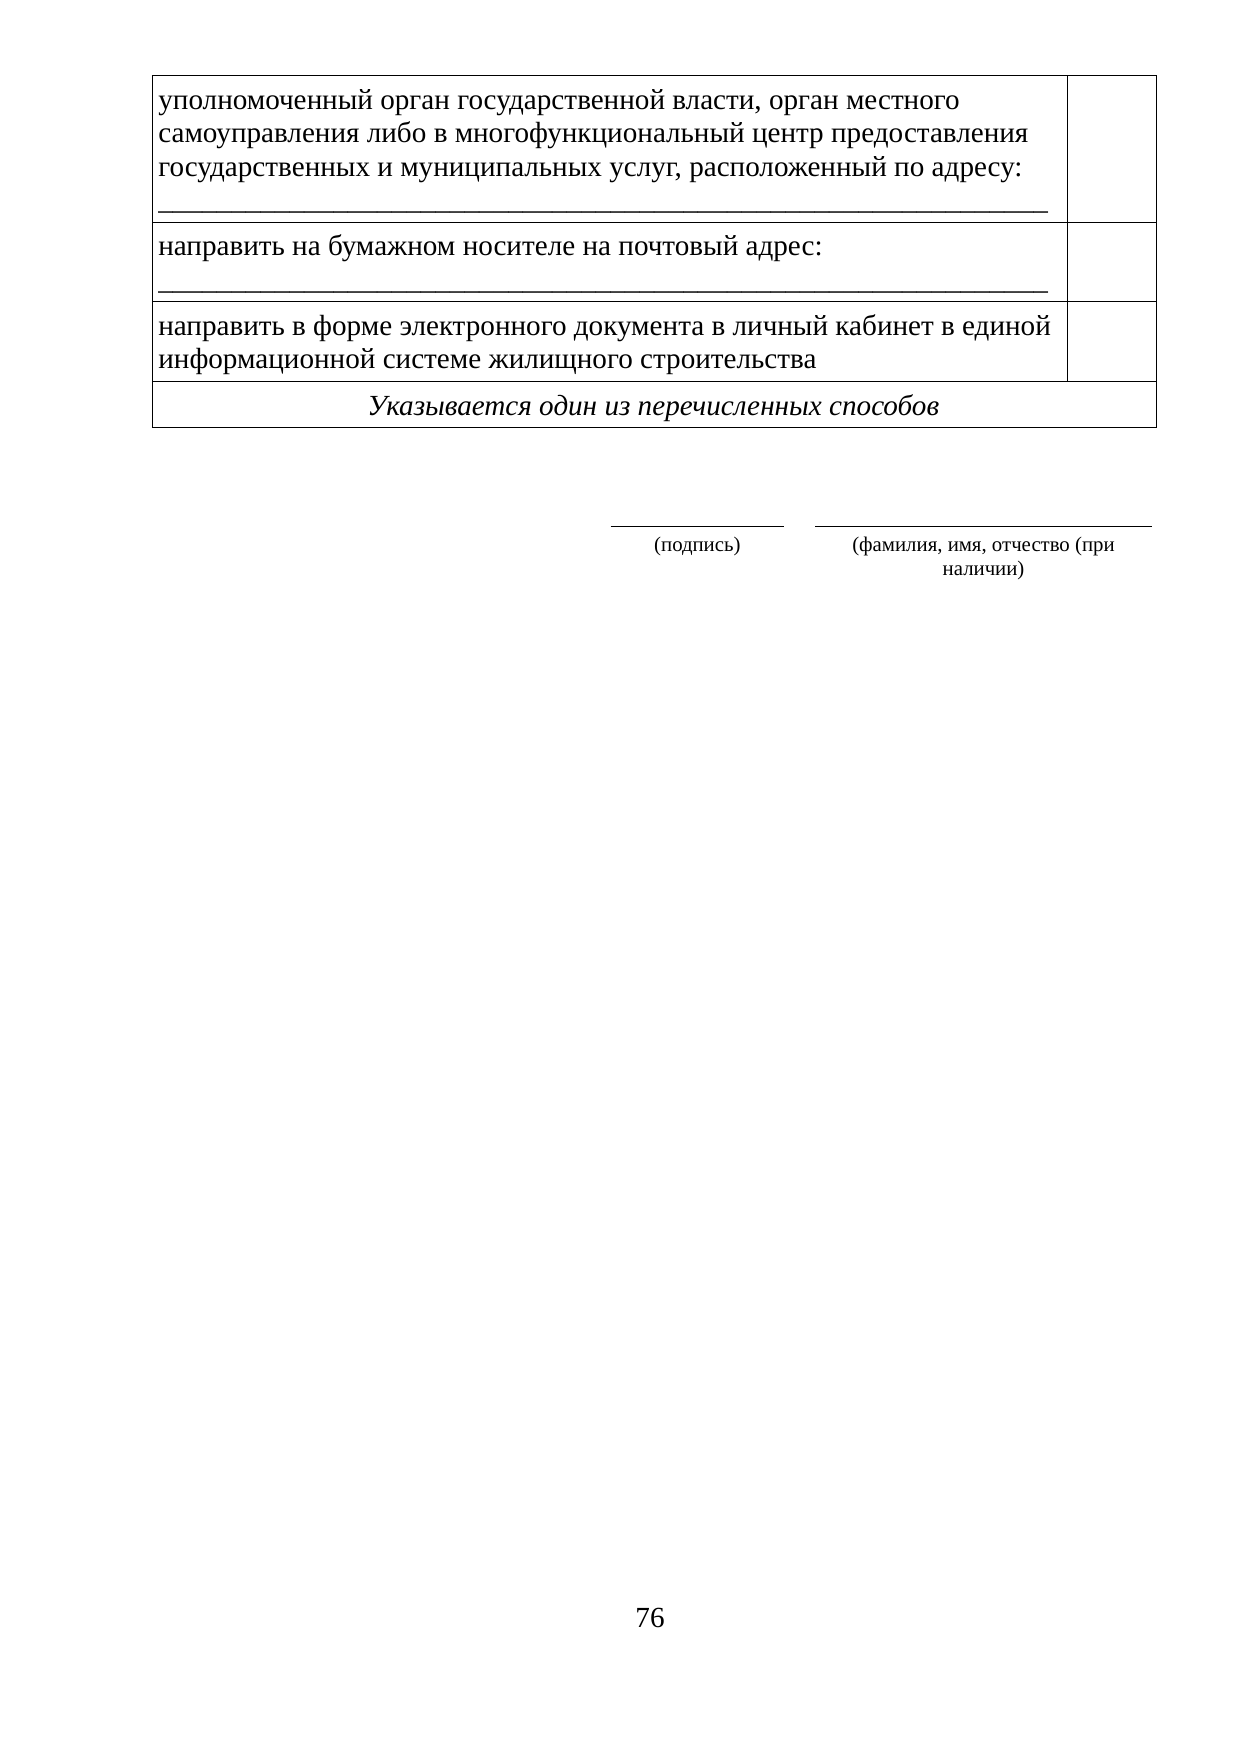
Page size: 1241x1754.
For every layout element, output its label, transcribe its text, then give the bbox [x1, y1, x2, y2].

table_cell [1068, 223, 1156, 301]
table_header [784, 485, 815, 526]
table_cell (подпись) [611, 527, 784, 598]
table_cell (фамилия, имя, отчество (при наличии) [815, 527, 1152, 598]
table_header [815, 485, 1152, 526]
table_header [611, 485, 784, 526]
table_cell [1068, 76, 1156, 222]
table_cell [784, 526, 815, 598]
table_cell направить в форме электронного документа в личный кабинет в единой информационной системе жилищного строительства [153, 302, 1067, 381]
table_cell Указывается один из перечисленных способов [153, 382, 1156, 427]
table_cell [1068, 302, 1156, 381]
table_cell направить на бумажном носителе на почтовый адрес: _____________________________________________________________ [153, 223, 1067, 301]
table_cell уполномоченный орган государственной власти, орган местного самоуправления либо в многофункциональный центр предоставления государственных и муниципальных услуг, расположенный по адресу: _____________________________________________________________ [153, 76, 1067, 222]
